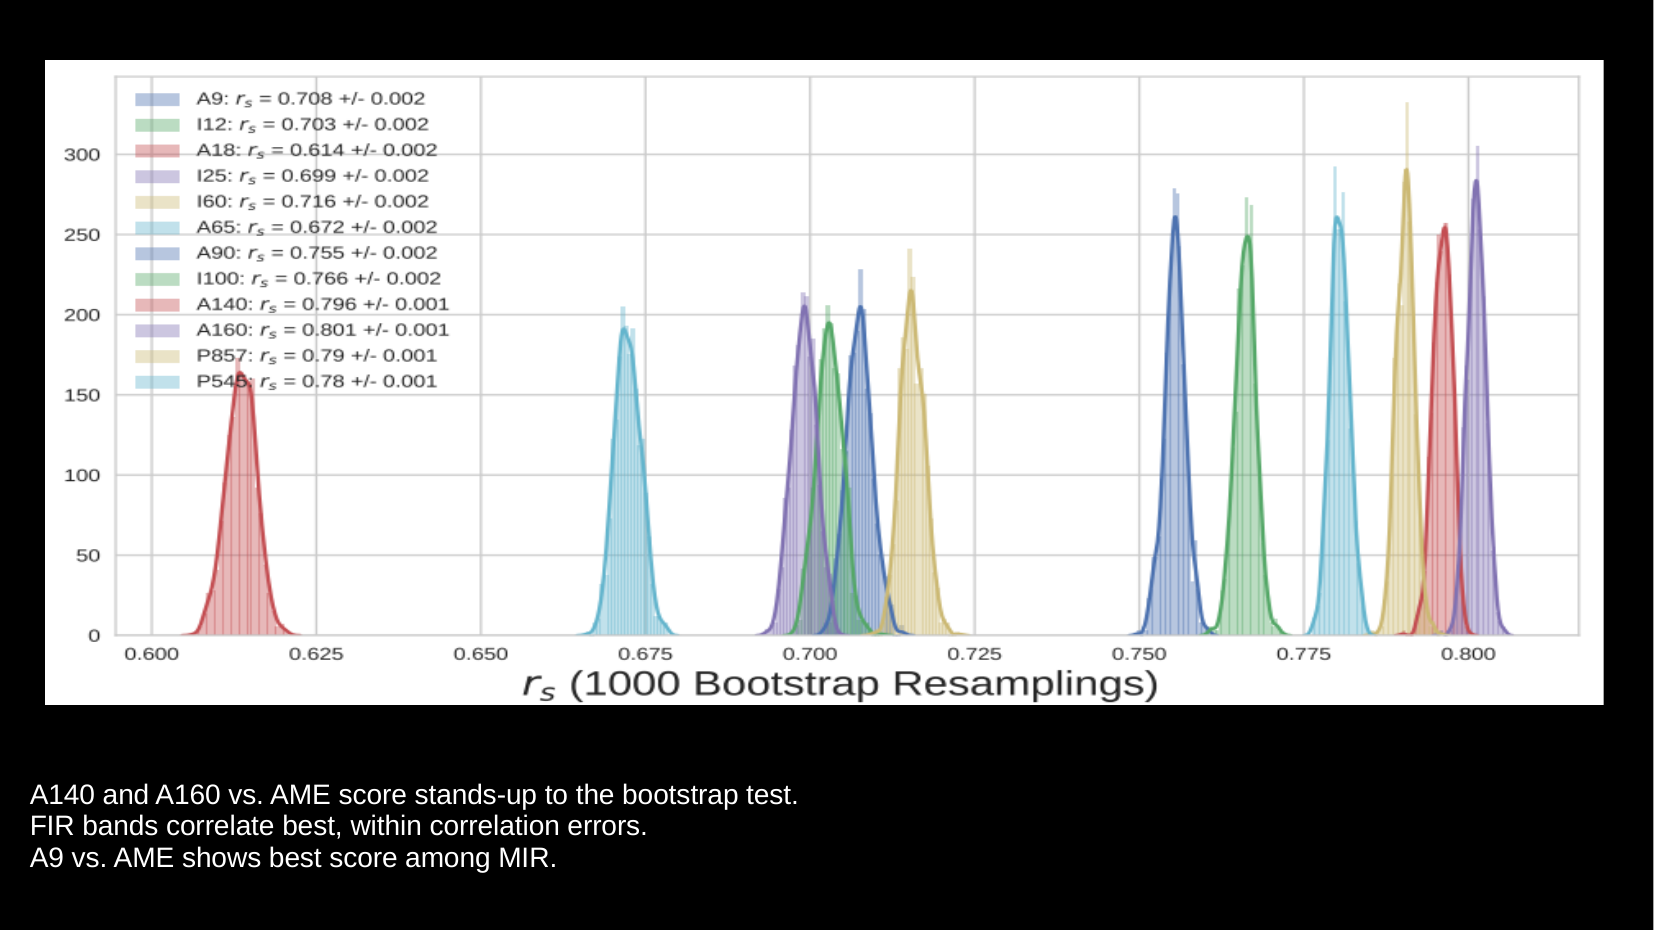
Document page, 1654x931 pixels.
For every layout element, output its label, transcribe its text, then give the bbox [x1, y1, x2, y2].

picture [45, 60, 1604, 705]
text_box A140 and A160 vs. AME score stands-up to the bootstrap test. FIR bands correlate best, within correlation errors. A9 vs. AME shows best score among MIR. [15, 771, 1591, 881]
